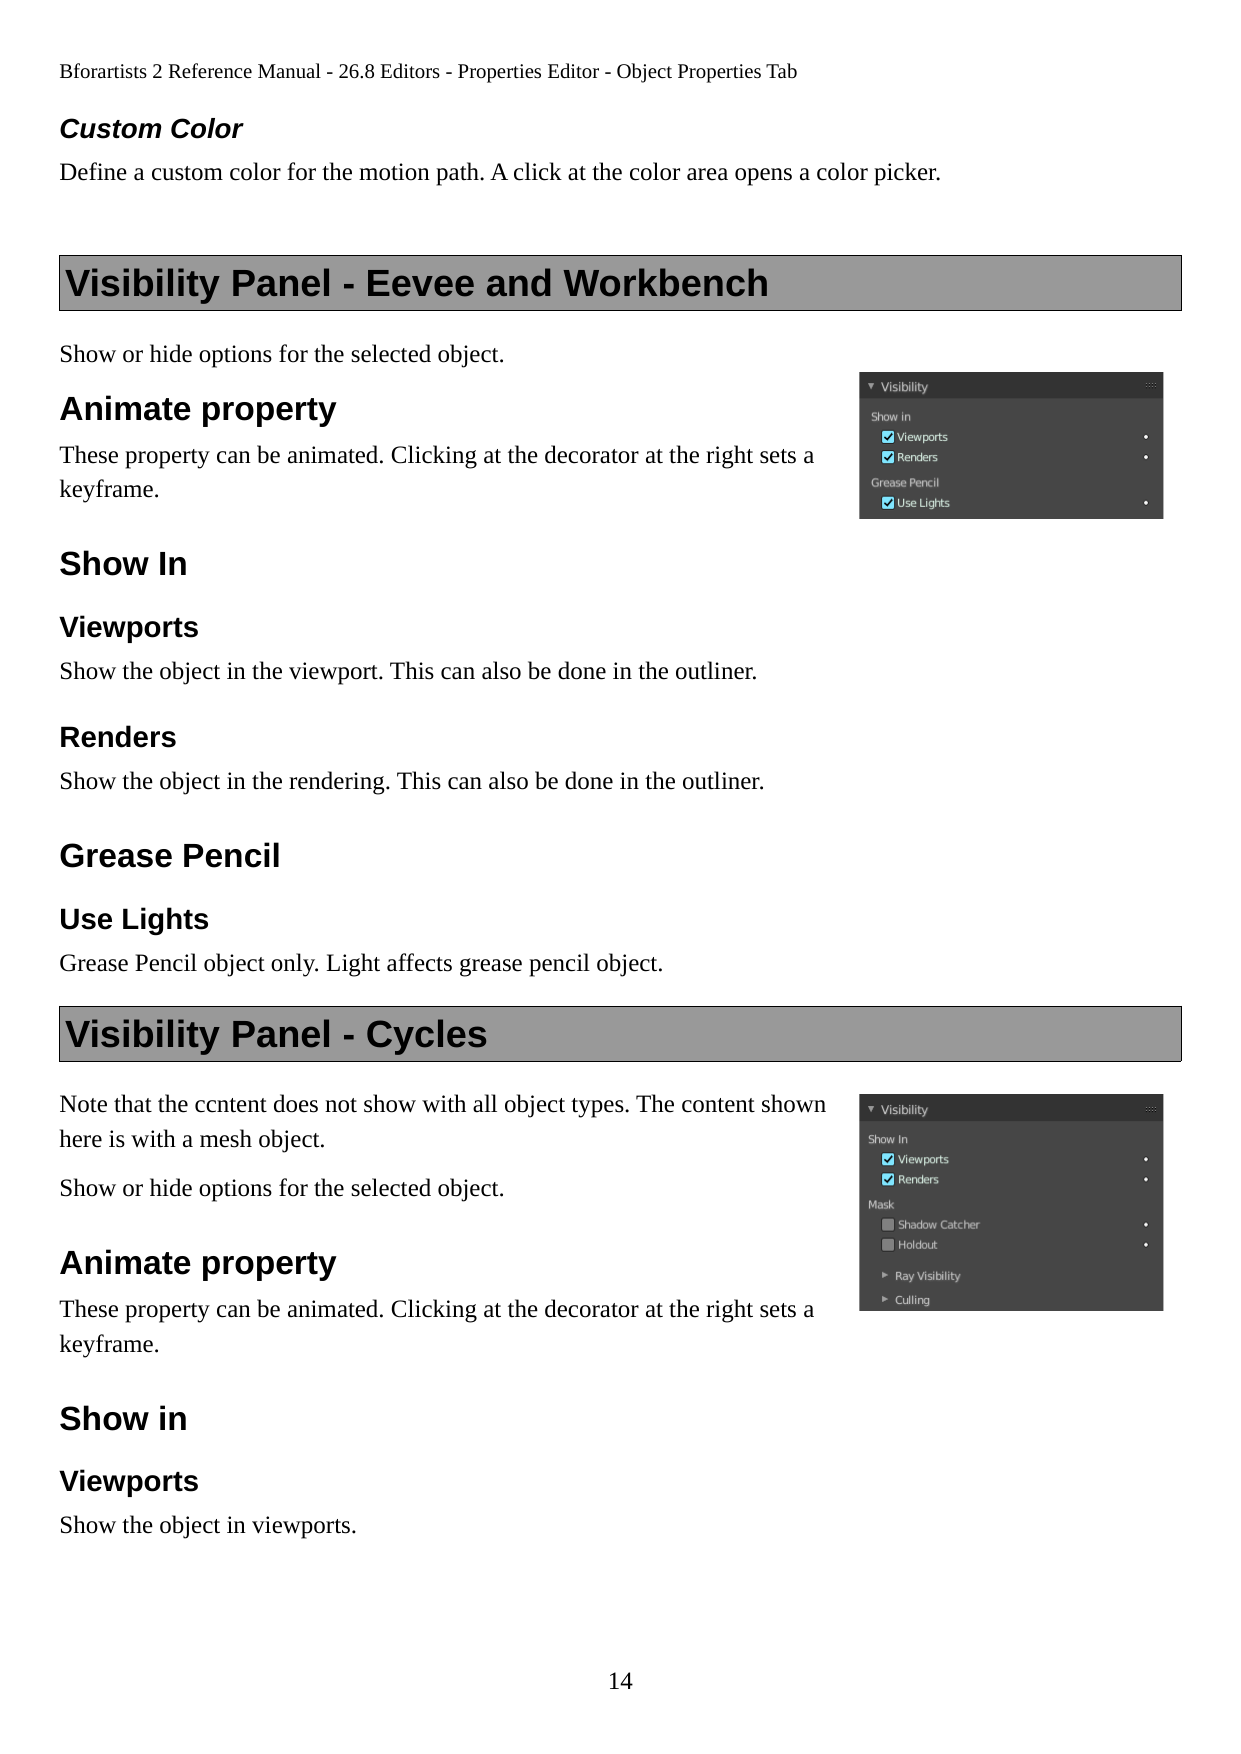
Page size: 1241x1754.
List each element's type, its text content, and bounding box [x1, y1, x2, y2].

text Show or hide options for the selected object. [59, 339, 1181, 368]
text Grease Pencil object only. Light affects grease pencil object. [59, 948, 1181, 977]
text Define a custom color for the motion path. A click at the color area opens a color picker. [59, 157, 1181, 186]
text These property can be animated. Clicking at the decorator at the right sets a keyframe. [59, 1294, 1181, 1357]
subtitle Show in [59, 1398, 1181, 1437]
table_header Visibility Panel - Eevee and Workbench [60, 256, 1181, 310]
subtitle Custom Color [59, 113, 1181, 144]
subtitle Renders [59, 720, 1181, 754]
subtitle Animate property [59, 1243, 859, 1282]
subtitle Use Lights [59, 902, 1181, 936]
text Show the object in the viewport. This can also be done in the outliner. [59, 656, 1181, 685]
text Show the object in viewports. [59, 1511, 1181, 1539]
text Show or hide options for the selected object. [59, 1173, 859, 1202]
picture [859, 1094, 1164, 1311]
subtitle [1164, 1243, 1181, 1282]
subtitle Animate property [59, 389, 859, 427]
subtitle Viewports [59, 1464, 1181, 1498]
picture [859, 372, 1164, 519]
subtitle Show In [59, 544, 1181, 583]
subtitle Viewports [59, 610, 1181, 644]
table_header Visibility Panel - Cycles [60, 1007, 1181, 1061]
text Note that the ccntent does not show with all object types. The content shown here is with a mesh object. [59, 1089, 1181, 1153]
text Show the object in the rendering. This can also be done in the outliner. [59, 766, 1181, 795]
subtitle [1164, 389, 1181, 427]
subtitle Grease Pencil [59, 836, 1181, 875]
text These property can be animated. Clicking at the decorator at the right sets a keyframe. [59, 440, 859, 503]
